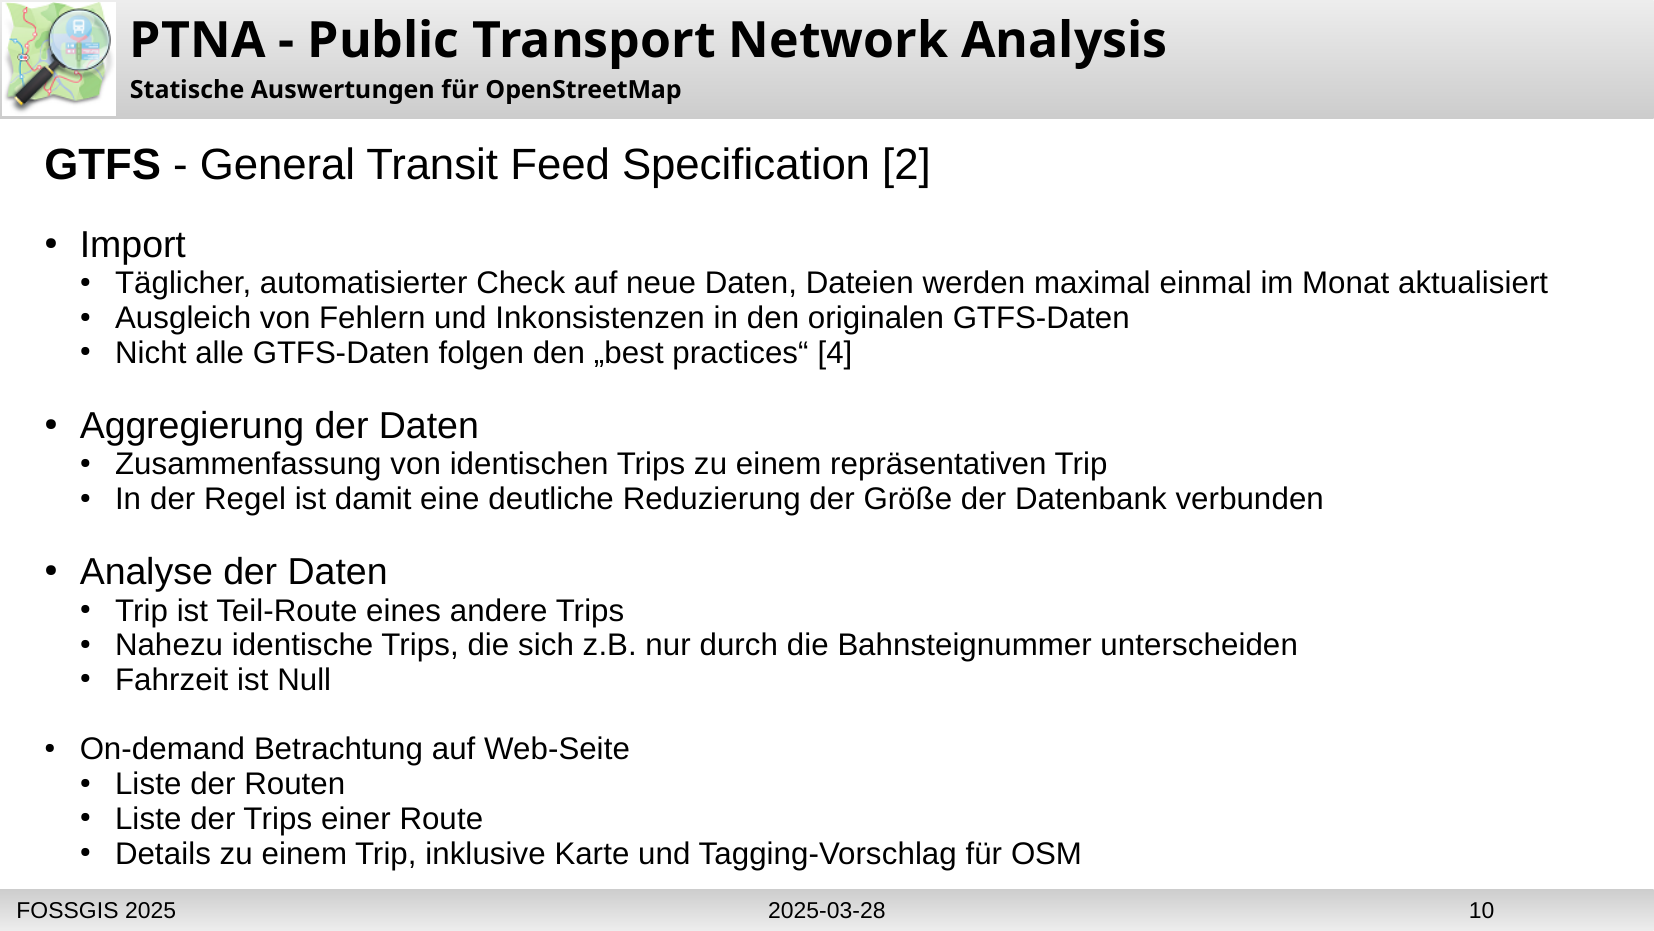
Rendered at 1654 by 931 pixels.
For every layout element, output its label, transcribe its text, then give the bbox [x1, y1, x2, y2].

text_box GTFS - General Transit Feed Specification [2] Import Täglicher, automatisierter Check auf neue Daten, Dateien werden maximal einmal im Monat aktualisiert Ausgleich von Fehlern und Inkonsistenzen in den originalen GTFS-Daten Nicht alle GTFS-Daten folgen den „best practices“ [4] Aggregierung der Daten Zusammenfassung von identischen Trips zu einem repräsentativen Trip In der Regel ist damit eine deutliche Reduzierung der Größe der Datenbank verbunden Analyse der Daten Trip ist Teil-Route eines andere Trips Nahezu identische Trips, die sich z.B. nur durch die Bahnsteignummer unterscheiden Fahrzeit ist Null On-demand Betrachtung auf Web-Seite Liste der Routen Liste der Trips einer Route Details zu einem Trip, inklusive Karte und Tagging-Vorschlag für OSM [29, 132, 1625, 879]
text_box [0, 0, 115, 119]
text_box Statische Auswertungen für OpenStreetMap [115, 59, 1653, 119]
text_box FOSSGIS 2025 [1, 888, 203, 931]
text_box [1453, 888, 1654, 931]
text_box PTNA - Public Transport Network Analysis [115, 0, 1653, 59]
picture [2, 2, 115, 116]
text_box 2025-03-28 [203, 889, 1453, 931]
